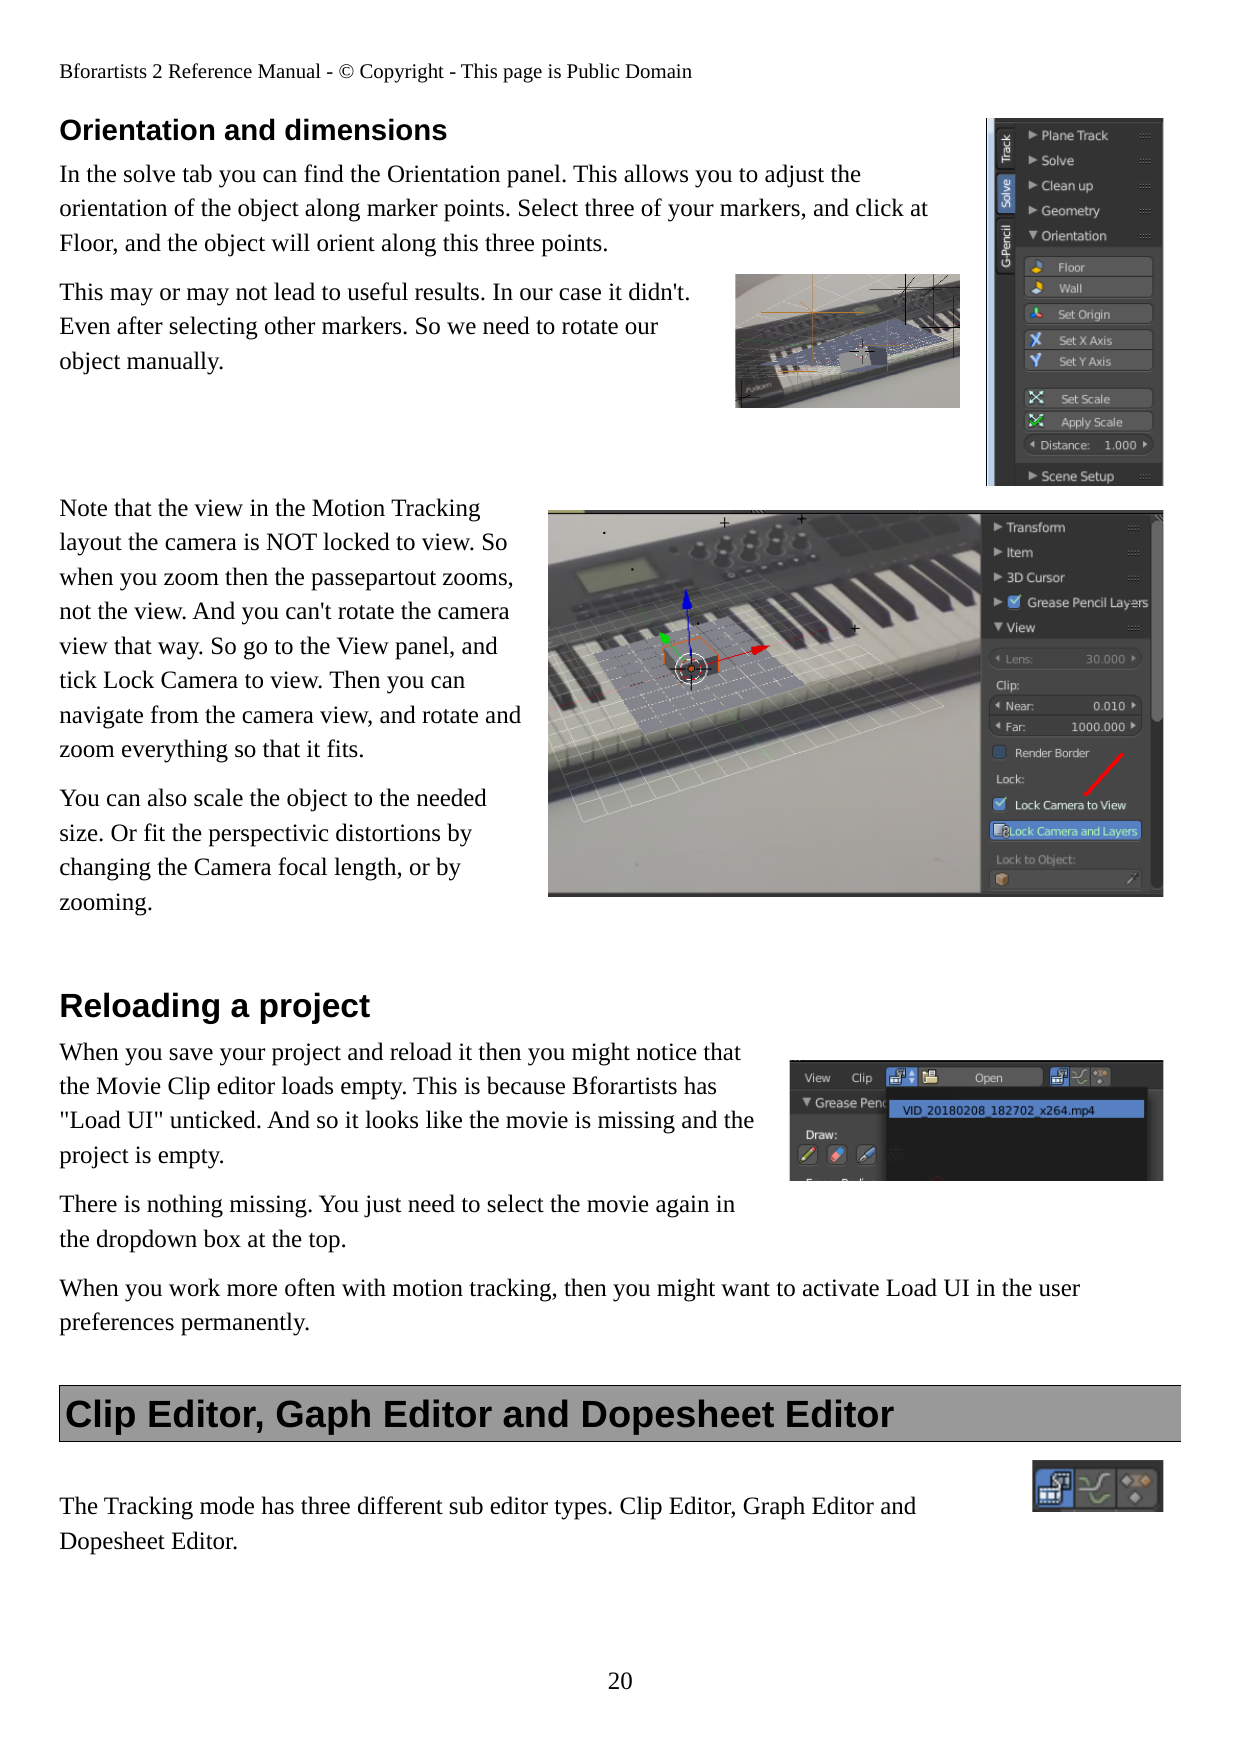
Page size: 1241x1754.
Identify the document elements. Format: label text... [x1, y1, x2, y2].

subtitle Reloading a project [59, 986, 1181, 1024]
text The Tracking mode has three different sub editor types. Clip Editor, Graph Editor and Dopesheet Editor. [59, 1491, 1181, 1554]
picture [789, 1060, 1164, 1181]
text In the solve tab you can find the Orientation panel. This allows you to adjust the orientation of the object along marker points. Select three of your markers, and click at Floor, and the object will orient along this three points. [59, 159, 986, 257]
text You can also scale the object to the needed size. Or fit the perspectivic distortions by changing the Camera focal length, or by zooming. [59, 783, 1181, 916]
table_header Clip Editor, Gaph Editor and Dopesheet Editor [60, 1386, 1181, 1441]
text Note that the view in the Motion Tracking layout the camera is NOT locked to view. So when you zoom then the passepartout zooms, not the view. And you can't rotate the camera view that way. So go to the View panel, and tick Lock Camera to view. Then you can navigate from the camera view, and rotate and zoom everything so that it fits. [59, 493, 1181, 763]
subtitle Orientation and dimensions [59, 113, 1181, 146]
text When you work more often with motion tracking, then you might want to activate Load UI in the user preferences permanently. [59, 1273, 1181, 1336]
picture [735, 274, 960, 408]
picture [1032, 1460, 1164, 1512]
text When you save your project and reload it then you might notice that the Movie Clip editor loads empty. This is because Bforartists has "Load UI" unticked. And so it looks like the movie is missing and the project is empty. [59, 1037, 1181, 1169]
picture [986, 118, 1164, 486]
text There is nothing missing. You just need to select the movie again in the dropdown box at the top. [59, 1189, 1181, 1252]
picture [548, 510, 1164, 897]
text This may or may not lead to useful results. In our case it didn't. Even after selecting other markers. So we need to rotate our object manually. [59, 277, 735, 374]
